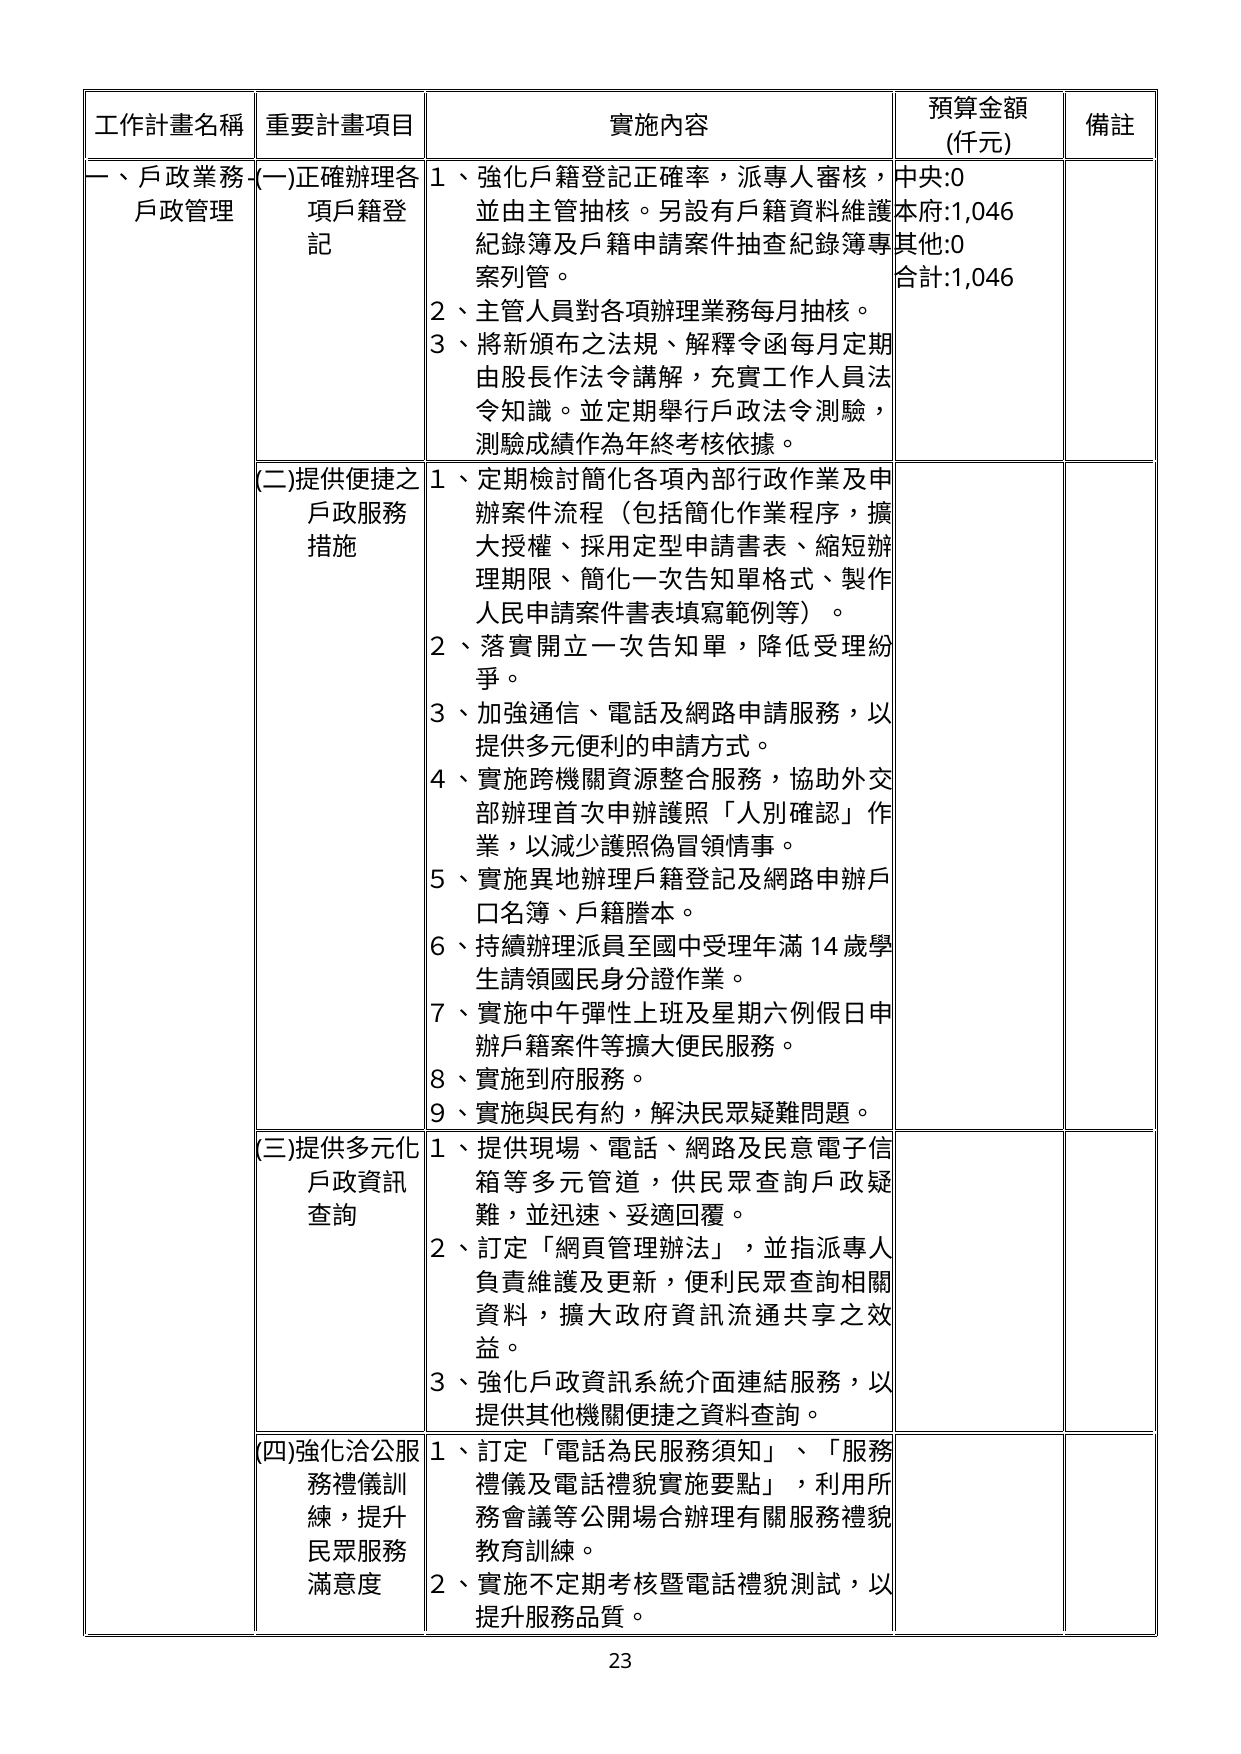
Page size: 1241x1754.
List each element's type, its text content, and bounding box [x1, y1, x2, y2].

table_header 實施內容 [425, 90, 893, 158]
table_cell (二)提供便捷之戶政服務措施 [257, 463, 424, 1129]
table_cell [894, 1435, 1064, 1633]
table_header 預算金額 (仟元) [894, 90, 1064, 158]
table_header 重要計畫項目 [255, 90, 425, 158]
table_cell 中央:0 本府:1,046 其他:0 合計:1,046 [896, 161, 1063, 460]
table_header 工作計畫名稱 [84, 90, 255, 158]
table_header 備註 [1064, 90, 1156, 158]
table_cell １、提供現場、電話、網路及民意電子信箱等多元管道，供民眾查詢戶政疑難，並迅速、妥適回覆。 ２、訂定「網頁管理辦法」，並指派專人負責維護及更新，便利民眾查詢相關資料，擴大政府資訊流通共享之效益。 ３、強化戶政資訊系統介面連結服務，以提供其他機關便捷之資料查詢。 [427, 1132, 892, 1431]
table_cell [1064, 460, 1156, 1129]
table_cell １、強化戶籍登記正確率，派專人審核，並由主管抽核。另設有戶籍資料維護紀錄簿及戶籍申請案件抽查紀錄簿專案列管。 ２、主管人員對各項辦理業務每月抽核。 ３、將新頒布之法規、解釋令函每月定期由股長作法令講解，充實工作人員法令知識。並定期舉行戶政法令測驗，測驗成績作為年終考核依據。 [427, 161, 892, 460]
table_cell (四)強化洽公服務禮儀訓練，提升民眾服務滿意度 [255, 1435, 425, 1633]
table_cell [896, 1132, 1063, 1431]
table_cell [1064, 158, 1156, 460]
table_cell [1064, 1431, 1156, 1633]
table_cell 一、戶政業務-戶政管理 [84, 158, 255, 1633]
table_cell [896, 463, 1063, 1129]
table_cell (一)正確辦理各項戶籍登記 [257, 161, 424, 460]
table_cell １、定期檢討簡化各項內部行政作業及申辦案件流程（包括簡化作業程序，擴大授權、採用定型申請書表、縮短辦理期限、簡化一次告知單格式、製作人民申請案件書表填寫範例等）。 ２、落實開立一次告知單，降低受理紛爭。 ３、加強通信、電話及網路申請服務，以提供多元便利的申請方式。 ４、實施跨機關資源整合服務，協助外交部辦理首次申辦護照「人別確認」作業，以減少護照偽冒領情事。 ５、實施異地辦理戶籍登記及網路申辦戶口名簿、戶籍謄本。 ６、持續辦理派員至國中受理年滿14歲學生請領國民身分證作業。 ７、實施中午彈性上班及星期六例假日申辦戶籍案件等擴大便民服務。 ８、實施到府服務。 ９、實施與民有約，解決民眾疑難問題。 [427, 463, 892, 1129]
table_cell [1064, 1129, 1156, 1431]
table_cell (三)提供多元化戶政資訊查詢 [257, 1132, 424, 1431]
table_cell １、訂定「電話為民服務須知」、「服務禮儀及電話禮貌實施要點」，利用所務會議等公開場合辦理有關服務禮貌教育訓練。 ２、實施不定期考核暨電話禮貌測試，以提升服務品質。 [425, 1431, 893, 1633]
